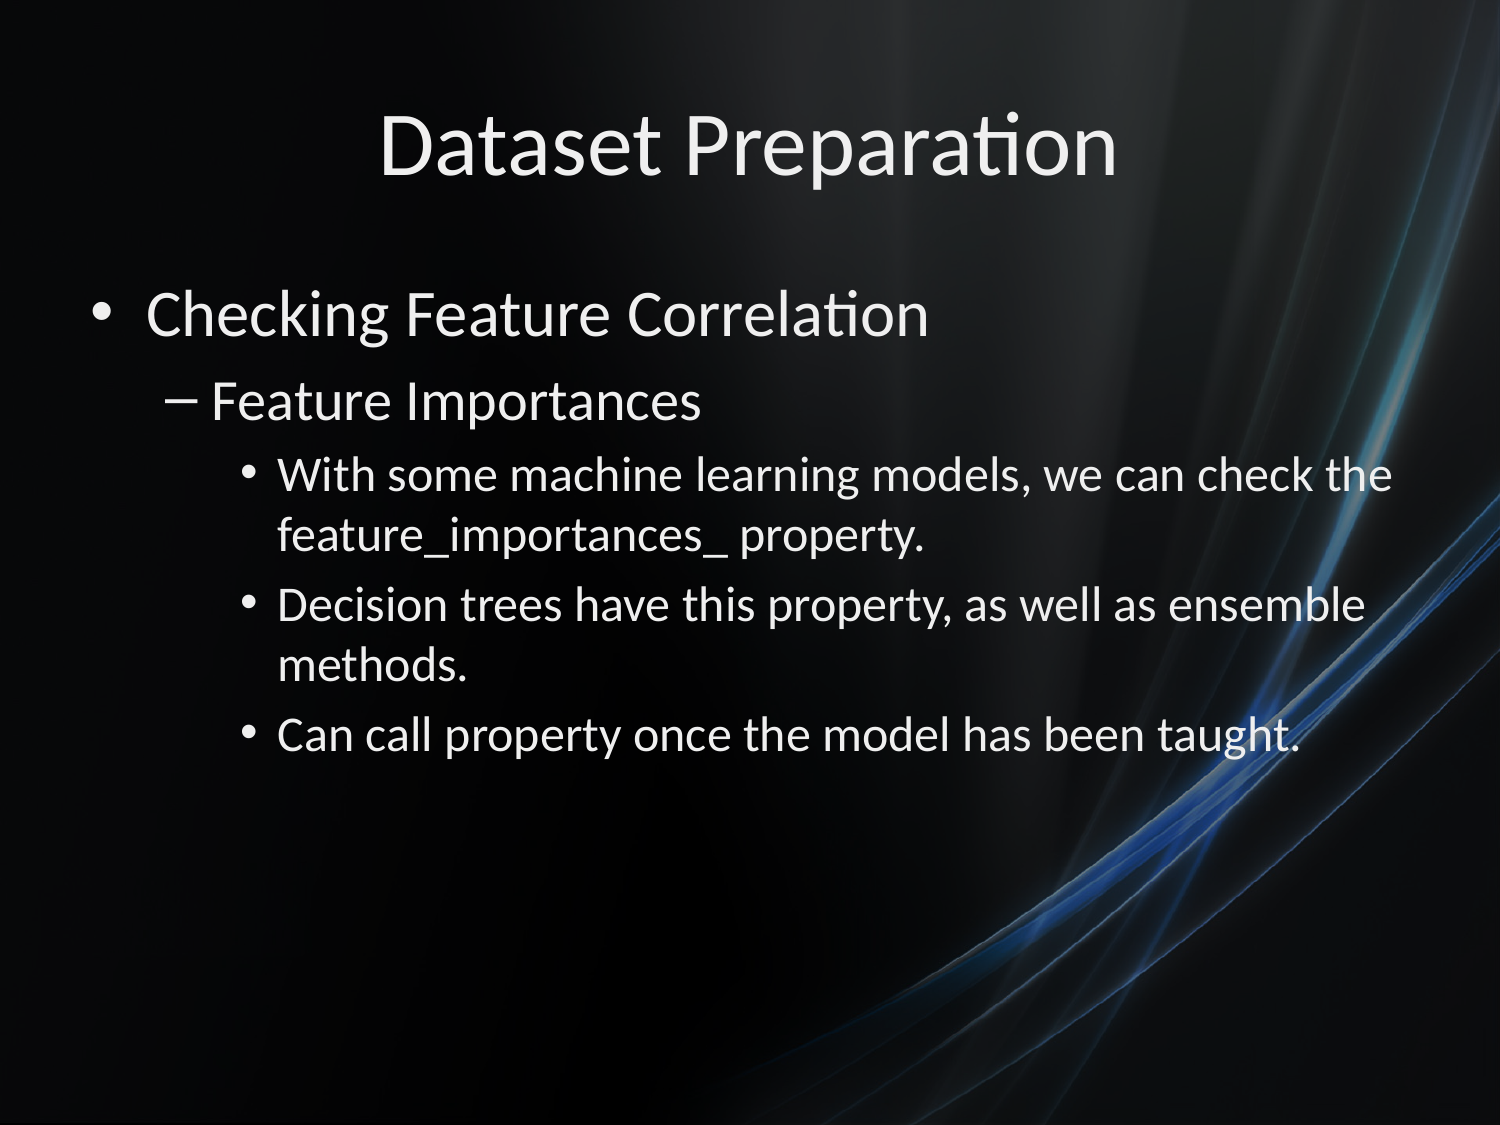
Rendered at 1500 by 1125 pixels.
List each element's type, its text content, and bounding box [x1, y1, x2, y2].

picture [0, 0, 1500, 1125]
title Dataset Preparation [75, 45, 1425, 233]
list Checking Feature Correlation Feature Importances With some machine learning models, we can check the feature_importances_ property. Decision trees have this property, as well as ensemble methods. Can call property once the model has been taught. [75, 262, 1425, 1005]
